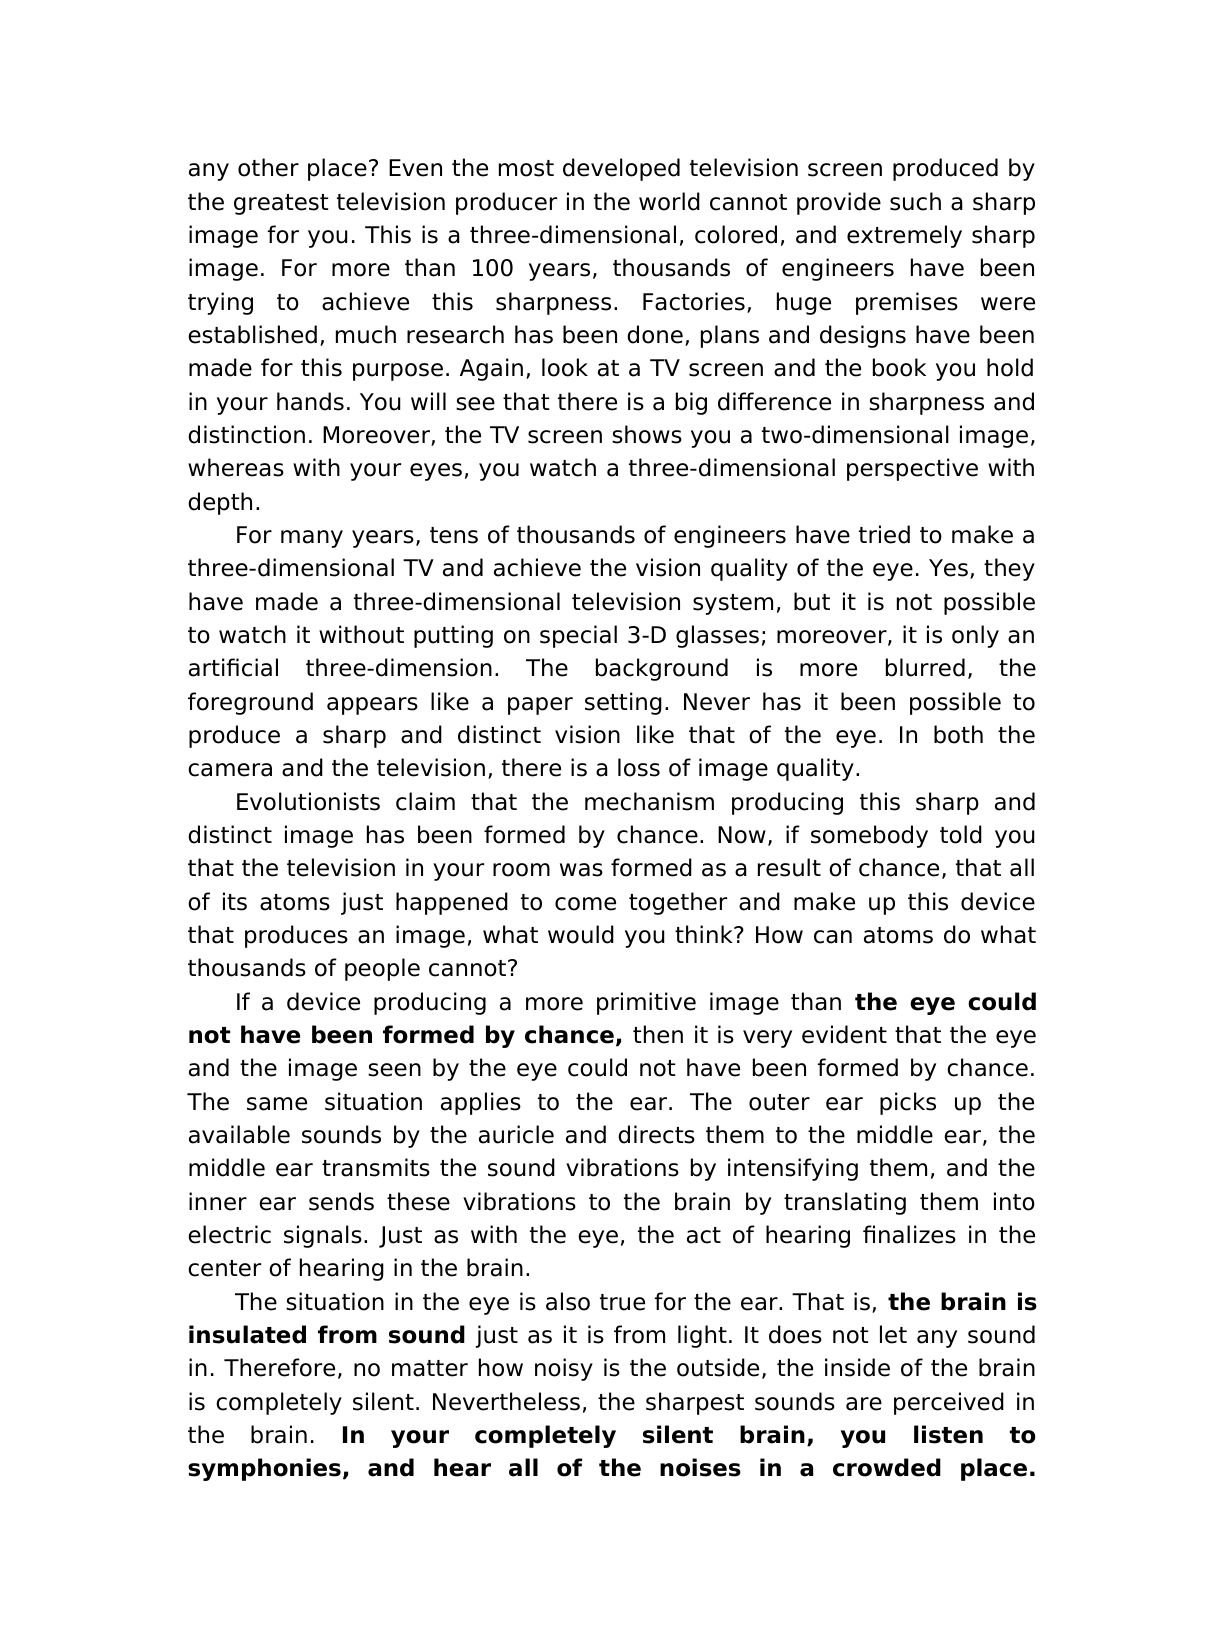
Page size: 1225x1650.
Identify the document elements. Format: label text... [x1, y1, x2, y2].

text any other place? Even the most developed television screen produced by the greatest television producer in the world cannot provide such a sharp image for you. This is a three-dimensional, colored, and extremely sharp image. For more than 100 years, thousands of engineers have been trying to achieve this sharpness. Factories, huge premises were established, much research has been done, plans and designs have been made for this purpose. Again, look at a TV screen and the book you hold in your hands. You will see that there is a big difference in sharpness and distinction. Moreover, the TV screen shows you a two-dimensional image, whereas with your eyes, you watch a three-dimensional perspective with depth. [187, 150, 1037, 517]
text If a device producing a more primitive image than the eye could not have been formed by chance, then it is very evident that the eye and the image seen by the eye could not have been formed by chance. The same situation applies to the ear. The outer ear picks up the available sounds by the auricle and directs them to the middle ear, the middle ear transmits the sound vibrations by intensifying them, and the inner ear sends these vibrations to the brain by translating them into electric signals. Just as with the eye, the act of hearing finalizes in the center of hearing in the brain. [187, 983, 1037, 1283]
text For many years, tens of thousands of engineers have tried to make a three-dimensional TV and achieve the vision quality of the eye. Yes, they have made a three-dimensional television system, but it is not possible to watch it without putting on special 3-D glasses; moreover, it is only an artificial three-dimension. The background is more blurred, the foreground appears like a paper setting. Never has it been possible to produce a sharp and distinct vision like that of the eye. In both the camera and the television, there is a loss of image quality. [187, 517, 1037, 783]
text The situation in the eye is also true for the ear. That is, the brain is insulated from sound just as it is from light. It does not let any sound in. Therefore, no matter how noisy is the outside, the inside of the brain is completely silent. Nevertheless, the sharpest sounds are perceived in the brain. In your completely silent brain, you listen to symphonies, and hear all of the noises in a crowded place. [187, 1283, 1037, 1483]
text Evolutionists claim that the mechanism producing this sharp and distinct image has been formed by chance. Now, if somebody told you that the television in your room was formed as a result of chance, that all of its atoms just happened to come together and make up this device that produces an image, what would you think? How can atoms do what thousands of people cannot? [187, 783, 1037, 983]
